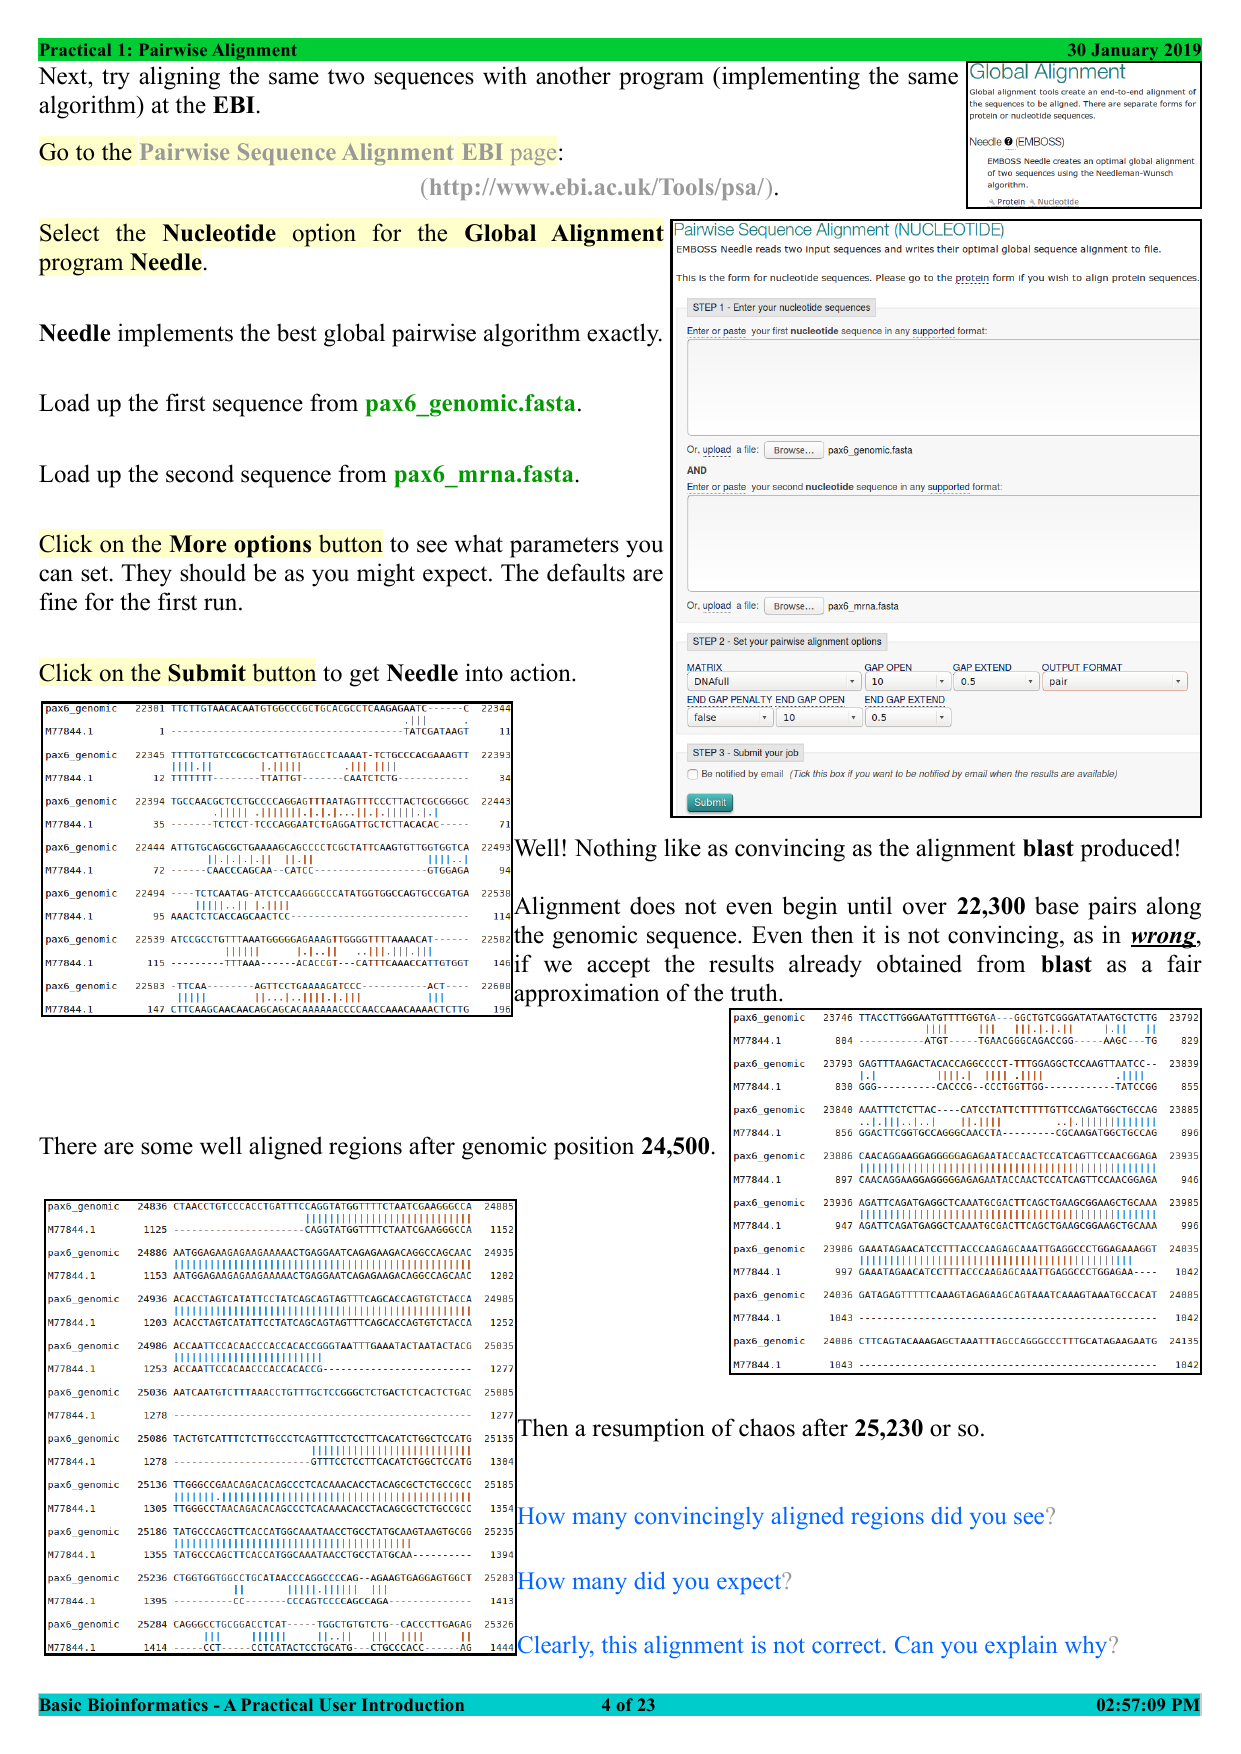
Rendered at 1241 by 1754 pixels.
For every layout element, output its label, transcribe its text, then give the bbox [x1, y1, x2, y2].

text Go to the Pairwise Sequence Alignment EBI page: [38, 136, 966, 165]
text How many convincingly aligned regions did you see? [517, 1501, 1202, 1530]
text Then a resumption of chaos after 25,230 or so. [517, 1413, 1202, 1442]
text Next, try aligning the same two sequences with another program (implementing the same algorithm) at the EBI. [38, 61, 966, 119]
picture [968, 63, 1200, 207]
picture [46, 1201, 515, 1653]
text Well! Nothing like as convincing as the alignment blast produced! [513, 833, 1202, 862]
text Select the Nucleotide option for the Global Alignment program Needle. [38, 218, 1201, 276]
picture [43, 704, 511, 1015]
picture [673, 221, 1200, 816]
text (http://www.ebi.ac.uk/Tools/psa/). [38, 171, 966, 200]
text Click on the More options button to see what parameters you can set. They should be as you might expect. The defaults are fine for the first run. [38, 529, 670, 616]
text Clearly, this alignment is not correct. Can you explain why? [38, 1630, 1202, 1659]
text Alignment does not even begin until over 22,300 base pairs along the genomic sequence. Even then it is not convincing, as in wrong, if we accept the results already obtained from blast as a fair approximation of the truth. [513, 891, 1202, 1007]
text Needle implements the best global pairwise algorithm exactly. [38, 318, 670, 347]
text Click on the Submit button to get Needle into action. [38, 657, 670, 686]
text How many did you expect? [517, 1566, 1202, 1595]
text Load up the first sequence from pax6_genomic.fasta. [38, 388, 670, 417]
text There are some well aligned regions after genomic position 24,500. [38, 1131, 729, 1160]
picture [731, 1010, 1200, 1373]
text Load up the second sequence from pax6_mrna.fasta. [38, 458, 670, 487]
